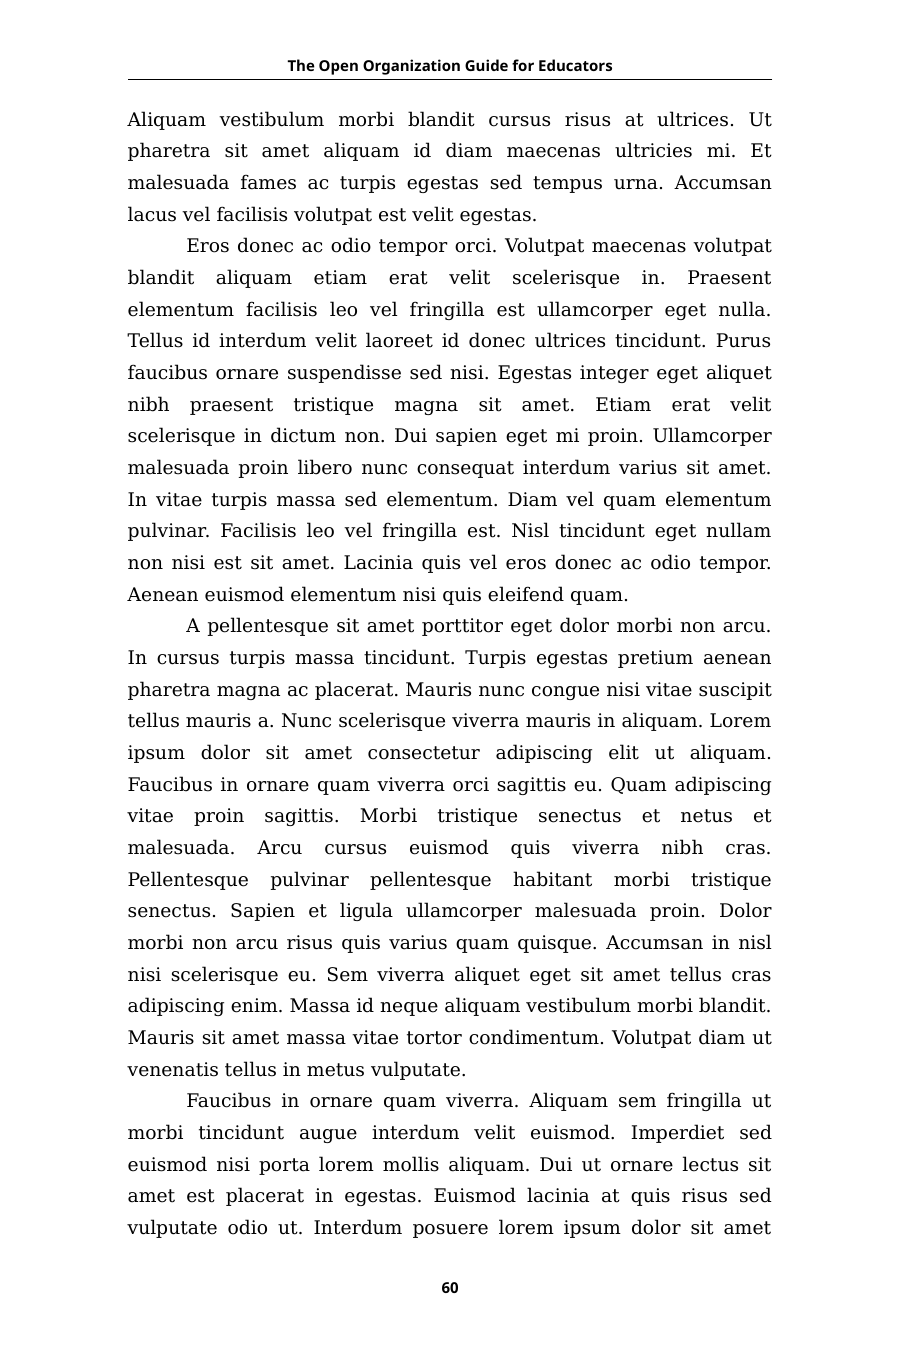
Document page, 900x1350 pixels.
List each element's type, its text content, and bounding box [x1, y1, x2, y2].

text Eros donec ac odio tempor orci. Volutpat maecenas volutpat blandit aliquam etiam erat velit scelerisque in. Praesent elementum facilisis leo vel fringilla est ullamcorper eget nulla. Tellus id interdum velit laoreet id donec ultrices tincidunt. Purus faucibus ornare suspendisse sed nisi. Egestas integer eget aliquet nibh praesent tristique magna sit amet. Etiam erat velit scelerisque in dictum non. Dui sapien eget mi proin. Ullamcorper malesuada proin libero nunc consequat interdum varius sit amet. In vitae turpis massa sed elementum. Diam vel quam elementum pulvinar. Facilisis leo vel fringilla est. Nisl tincidunt eget nullam non nisi est sit amet. Lacinia quis vel eros donec ac odio tempor. Aenean euismod elementum nisi quis eleifend quam. [127, 235, 772, 606]
text Faucibus in ornare quam viverra. Aliquam sem fringilla ut morbi tincidunt augue interdum velit euismod. Imperdiet sed euismod nisi porta lorem mollis aliquam. Dui ut ornare lectus sit amet est placerat in egestas. Euismod lacinia at quis risus sed vulputate odio ut. Interdum posuere lorem ipsum dolor sit amet [127, 1090, 772, 1239]
text A pellentesque sit amet porttitor eget dolor morbi non arcu. In cursus turpis massa tincidunt. Turpis egestas pretium aenean pharetra magna ac placerat. Mauris nunc congue nisi vitae suscipit tellus mauris a. Nunc scelerisque viverra mauris in aliquam. Lorem ipsum dolor sit amet consectetur adipiscing elit ut aliquam. Faucibus in ornare quam viverra orci sagittis eu. Quam adipiscing vitae proin sagittis. Morbi tristique senectus et netus et malesuada. Arcu cursus euismod quis viverra nibh cras. Pellentesque pulvinar pellentesque habitant morbi tristique senectus. Sapien et ligula ullamcorper malesuada proin. Dolor morbi non arcu risus quis varius quam quisque. Accumsan in nisl nisi scelerisque eu. Sem viverra aliquet eget sit amet tellus cras adipiscing enim. Massa id neque aliquam vestibulum morbi blandit. Mauris sit amet massa vitae tortor condimentum. Volutpat diam ut venenatis tellus in metus vulputate. [127, 615, 772, 1081]
text Aliquam vestibulum morbi blandit cursus risus at ultrices. Ut pharetra sit amet aliquam id diam maecenas ultricies mi. Et malesuada fames ac turpis egestas sed tempus urna. Accumsan lacus vel facilisis volutpat est velit egestas. [127, 109, 772, 226]
